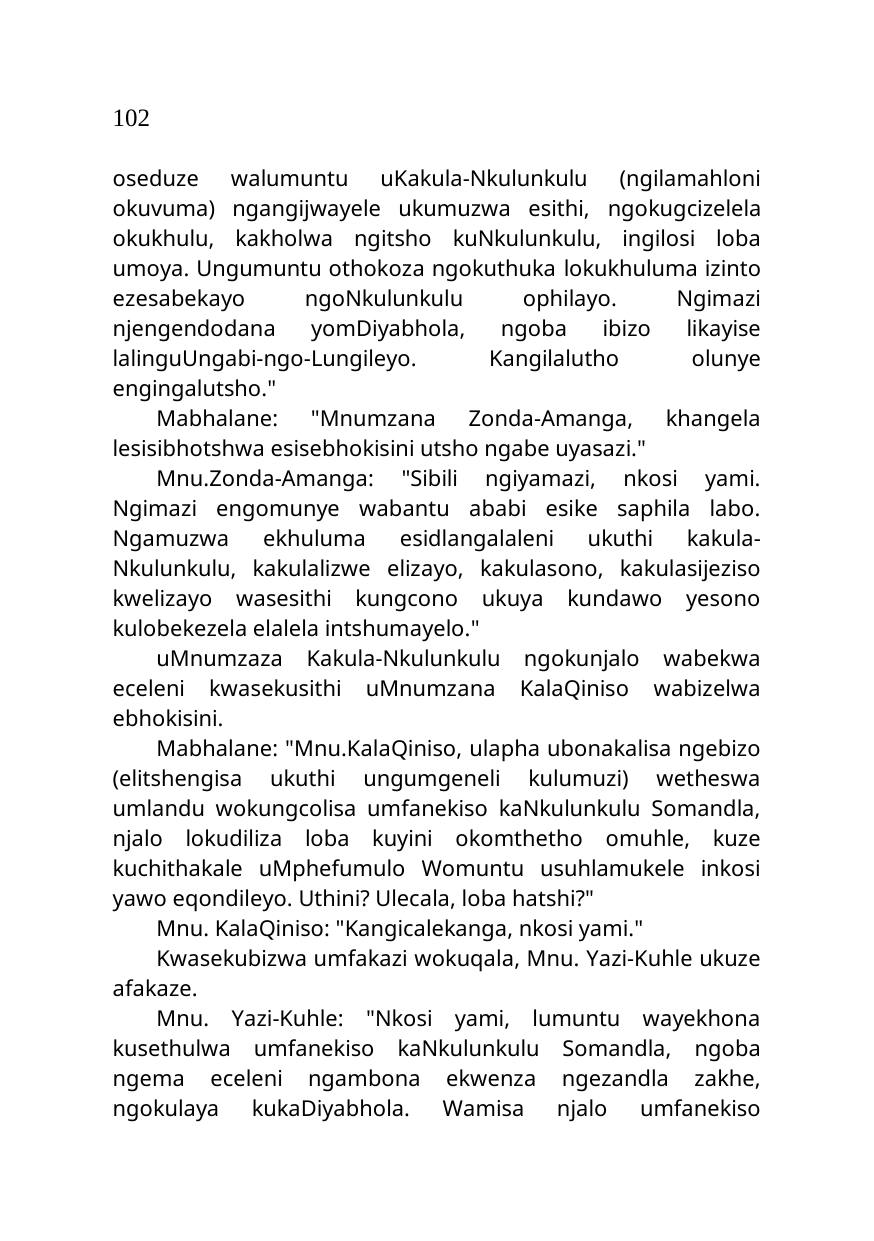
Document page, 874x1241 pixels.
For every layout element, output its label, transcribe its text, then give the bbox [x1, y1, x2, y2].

text Mnu. KalaQiniso: "Kangicalekanga, nkosi yami." [112, 913, 761, 943]
text Mnu.Zonda-Amanga: "Sibili ngiyamazi, nkosi yami. Ngimazi engomunye wabantu ababi esike saphila labo. Ngamuzwa ekhuluma esidlangalaleni ukuthi kakula-Nkulunkulu, kakulalizwe elizayo, kakulasono, kakulasijeziso kwelizayo wasesithi kungcono ukuya kundawo yesono kulobekezela elalela intshumayelo." [112, 463, 761, 643]
text Mnu. Yazi-Kuhle: "Nkosi yami, lumuntu wayekhona kusethulwa umfanekiso kaNkulunkulu Somandla, ngoba ngema eceleni ngambona ekwenza ngezandla zakhe, ngokulaya kukaDiyabhola. Wamisa njalo umfanekiso [112, 1003, 761, 1123]
text Kwasekubizwa umfakazi wokuqala, Mnu. Yazi-Kuhle ukuze afakaze. [112, 943, 761, 1003]
text Mabhalane: "Mnumzana Zonda-Amanga, khangela lesisibhotshwa esisebhokisini utsho ngabe uyasazi." [112, 403, 761, 463]
text Mabhalane: "Mnu.KalaQiniso, ulapha ubonakalisa ngebizo (elitshengisa ukuthi ungumgeneli kulumuzi) wetheswa umlandu wokungcolisa umfanekiso kaNkulunkulu Somandla, njalo lokudiliza loba kuyini okomthetho omuhle, kuze kuchithakale uMphefumulo Womuntu usuhlamukele inkosi yawo eqondileyo. Uthini? Ulecala, loba hatshi?" [112, 733, 761, 913]
text oseduze walumuntu uKakula-Nkulunkulu (ngilamahloni okuvuma) ngangijwayele ukumuzwa esithi, ngokugcizelela okukhulu, kakholwa ngitsho kuNkulunkulu, ingilosi loba umoya. Ungumuntu othokoza ngokuthuka lokukhuluma izinto ezesabekayo ngoNkulunkulu ophilayo. Ngimazi njengendodana yomDiyabhola, ngoba ibizo likayise lalinguUngabi-ngo-Lungileyo. Kangilalutho olunye engingalutsho." [112, 163, 761, 403]
text uMnumzaza Kakula-Nkulunkulu ngokunjalo wabekwa eceleni kwasekusithi uMnumzana KalaQiniso wabizelwa ebhokisini. [112, 643, 761, 733]
